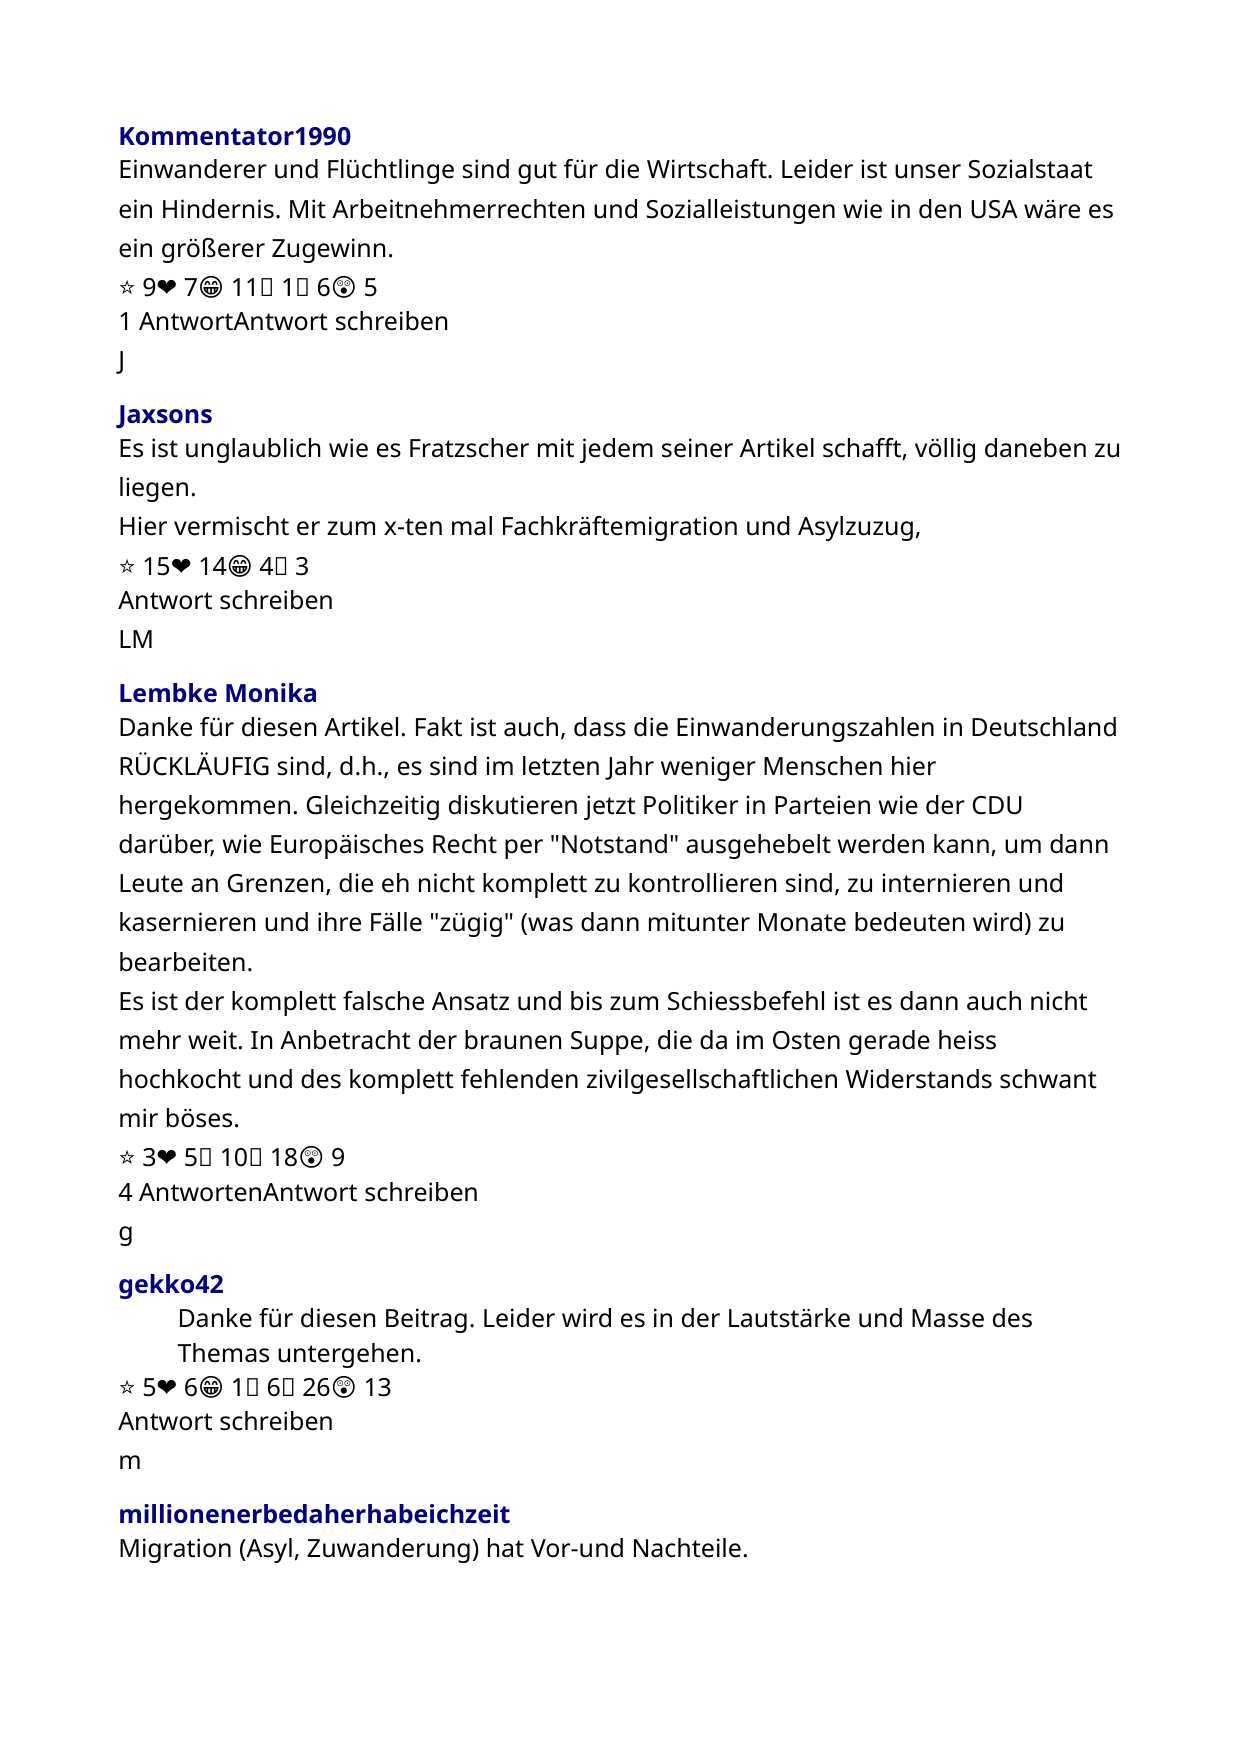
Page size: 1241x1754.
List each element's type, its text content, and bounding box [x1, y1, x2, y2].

subtitle Lembke Monika [118, 675, 1122, 709]
text 1 AntwortAntwort schreiben [118, 304, 1122, 338]
subtitle Jaxsons [118, 397, 1122, 431]
text J [118, 343, 1122, 377]
text g [118, 1213, 1122, 1247]
text ⭐️ 9❤️ 7😁 11🙁 1🤨 6😲 5 [118, 270, 1122, 304]
text m [118, 1442, 1122, 1477]
text Hier vermischt er zum x-ten mal Fachkräftemigration und Asylzuzug, [118, 509, 1122, 543]
subtitle Kommentator1990 [118, 118, 1122, 152]
text Antwort schreiben [118, 1403, 1122, 1437]
subtitle millionenerbedaherhabeichzeit [118, 1496, 1122, 1530]
text ⭐️ 15❤️ 14😁 4🤨 3 [118, 548, 1122, 582]
text 4 AntwortenAntwort schreiben [118, 1174, 1122, 1208]
text Es ist der komplett falsche Ansatz und bis zum Schiessbefehl ist es dann auch nicht mehr weit. In Anbetracht der braunen Suppe, die da im Osten gerade heiss hochkocht und des komplett fehlenden zivilgesellschaftlichen Widerstands schwant mir böses. [118, 983, 1122, 1135]
text LM [118, 621, 1122, 656]
text Danke für diesen Beitrag. Leider wird es in der Lautstärke und Masse des Themas untergehen. [177, 1301, 1063, 1369]
text ⭐️ 3❤️ 5🙁 10🤨 18😲 9 [118, 1140, 1122, 1174]
subtitle gekko42 [118, 1267, 1122, 1301]
text Antwort schreiben [118, 582, 1122, 616]
text Danke für diesen Artikel. Fakt ist auch, dass die Einwanderungszahlen in Deutschland RÜCKLÄUFIG sind, d.h., es sind im letzten Jahr weniger Menschen hier hergekommen. Gleichzeitig diskutieren jetzt Politiker in Parteien wie der CDU darüber, wie Europäisches Recht per "Notstand" ausgehebelt werden kann, um dann Leute an Grenzen, die eh nicht komplett zu kontrollieren sind, zu internieren und kasernieren und ihre Fälle "zügig" (was dann mitunter Monate bedeuten wird) zu bearbeiten. [118, 709, 1122, 978]
text Es ist unglaublich wie es Fratzscher mit jedem seiner Artikel schafft, völlig daneben zu liegen. [118, 431, 1122, 504]
text Migration (Asyl, Zuwanderung) hat Vor-und Nachteile. [118, 1530, 1122, 1564]
text ⭐️ 5❤️ 6😁 1🙁 6🤨 26😲 13 [118, 1369, 1122, 1403]
text Einwanderer und Flüchtlinge sind gut für die Wirtschaft. Leider ist unser Sozialstaat ein Hindernis. Mit Arbeitnehmerrechten und Sozialleistungen wie in den USA wäre es ein größerer Zugewinn. [118, 152, 1122, 264]
